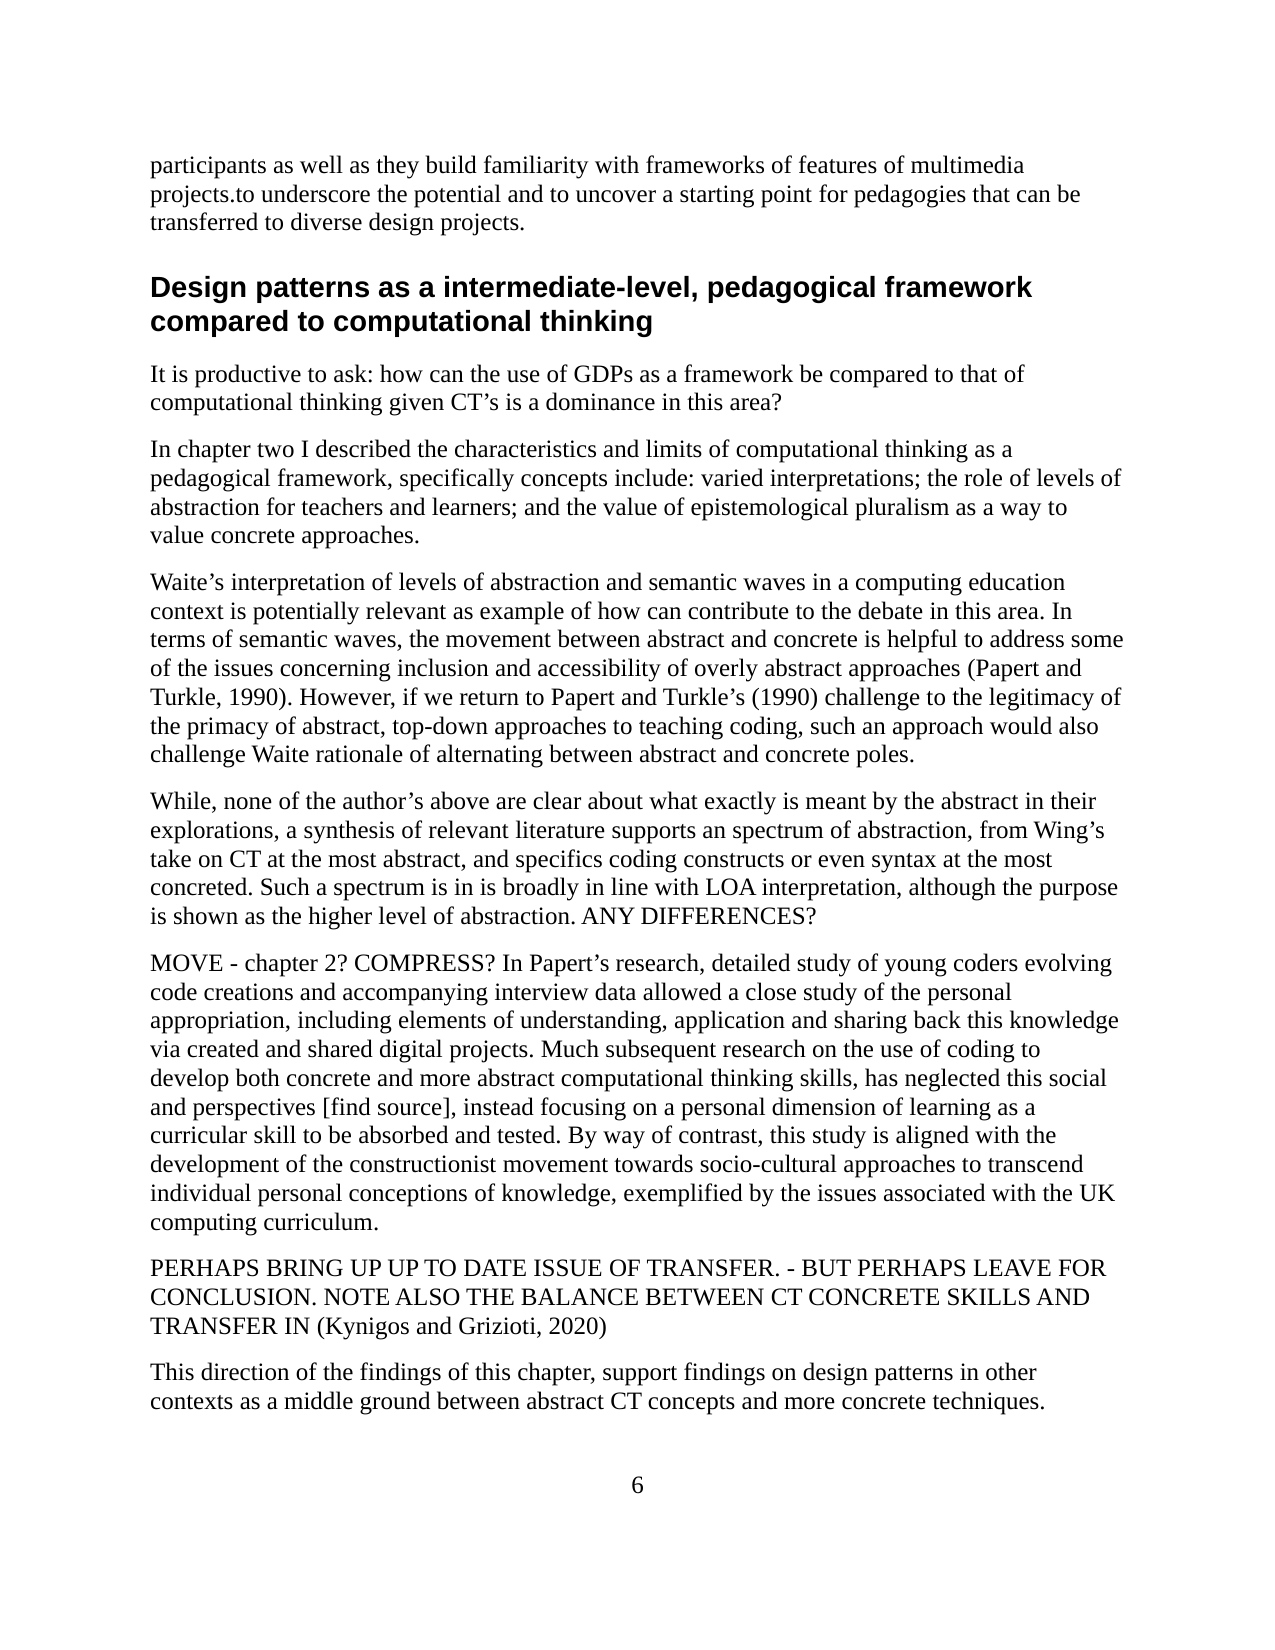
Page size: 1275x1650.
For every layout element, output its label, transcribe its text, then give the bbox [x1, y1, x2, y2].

text While, none of the author’s above are clear about what exactly is meant by the abstract in their explorations, a synthesis of relevant literature supports an spectrum of abstraction, from Wing’s take on CT at the most abstract, and specifics coding constructs or even syntax at the most concreted. Such a spectrum is in is broadly in line with LOA interpretation, although the purpose is shown as the higher level of abstraction. ANY DIFFERENCES? [150, 786, 1125, 930]
text It is productive to ask: how can the use of GDPs as a framework be compared to that of computational thinking given CT’s is a dominance in this area? [150, 359, 1125, 416]
text MOVE - chapter 2? COMPRESS? In Papert’s research, detailed study of young coders evolving code creations and accompanying interview data allowed a close study of the personal appropriation, including elements of understanding, application and sharing back this knowledge via created and shared digital projects. Much subsequent research on the use of coding to develop both concrete and more abstract computational thinking skills, has neglected this social and perspectives [find source], instead focusing on a personal dimension of learning as a curricular skill to be absorbed and tested. By way of contrast, this study is aligned with the development of the constructionist movement towards socio-cultural approaches to transcend individual personal conceptions of knowledge, exemplified by the issues associated with the UK computing curriculum. [150, 948, 1125, 1235]
subtitle Design patterns as a intermediate-level, pedagogical framework compared to computational thinking [150, 270, 1125, 337]
text participants as well as they build familiarity with frameworks of features of multimedia projects.to underscore the potential and to uncover a starting point for pedagogies that can be transferred to diverse design projects. [150, 150, 1125, 236]
text PERHAPS BRING UP UP TO DATE ISSUE OF TRANSFER. - BUT PERHAPS LEAVE FOR CONCLUSION. NOTE ALSO THE BALANCE BETWEEN CT CONCRETE SKILLS AND TRANSFER IN (Kynigos and Grizioti, 2020) [150, 1253, 1125, 1339]
text Waite’s interpretation of levels of abstraction and semantic waves in a computing education context is potentially relevant as example of how can contribute to the debate in this area. In terms of semantic waves, the movement between abstract and concrete is helpful to address some of the issues concerning inclusion and accessibility of overly abstract approaches (Papert and Turkle, 1990). However, if we return to Papert and Turkle’s (1990) challenge to the legitimacy of the primacy of abstract, top-down approaches to teaching coding, such an approach would also challenge Waite rationale of alternating between abstract and concrete poles. [150, 567, 1125, 768]
text In chapter two I described the characteristics and limits of computational thinking as a pedagogical framework, specifically concepts include: varied interpretations; the role of levels of abstraction for teachers and learners; and the value of epistemological pluralism as a way to value concrete approaches. [150, 434, 1125, 549]
text This direction of the findings of this chapter, support findings on design patterns in other contexts as a middle ground between abstract CT concepts and more concrete techniques. [150, 1357, 1125, 1415]
